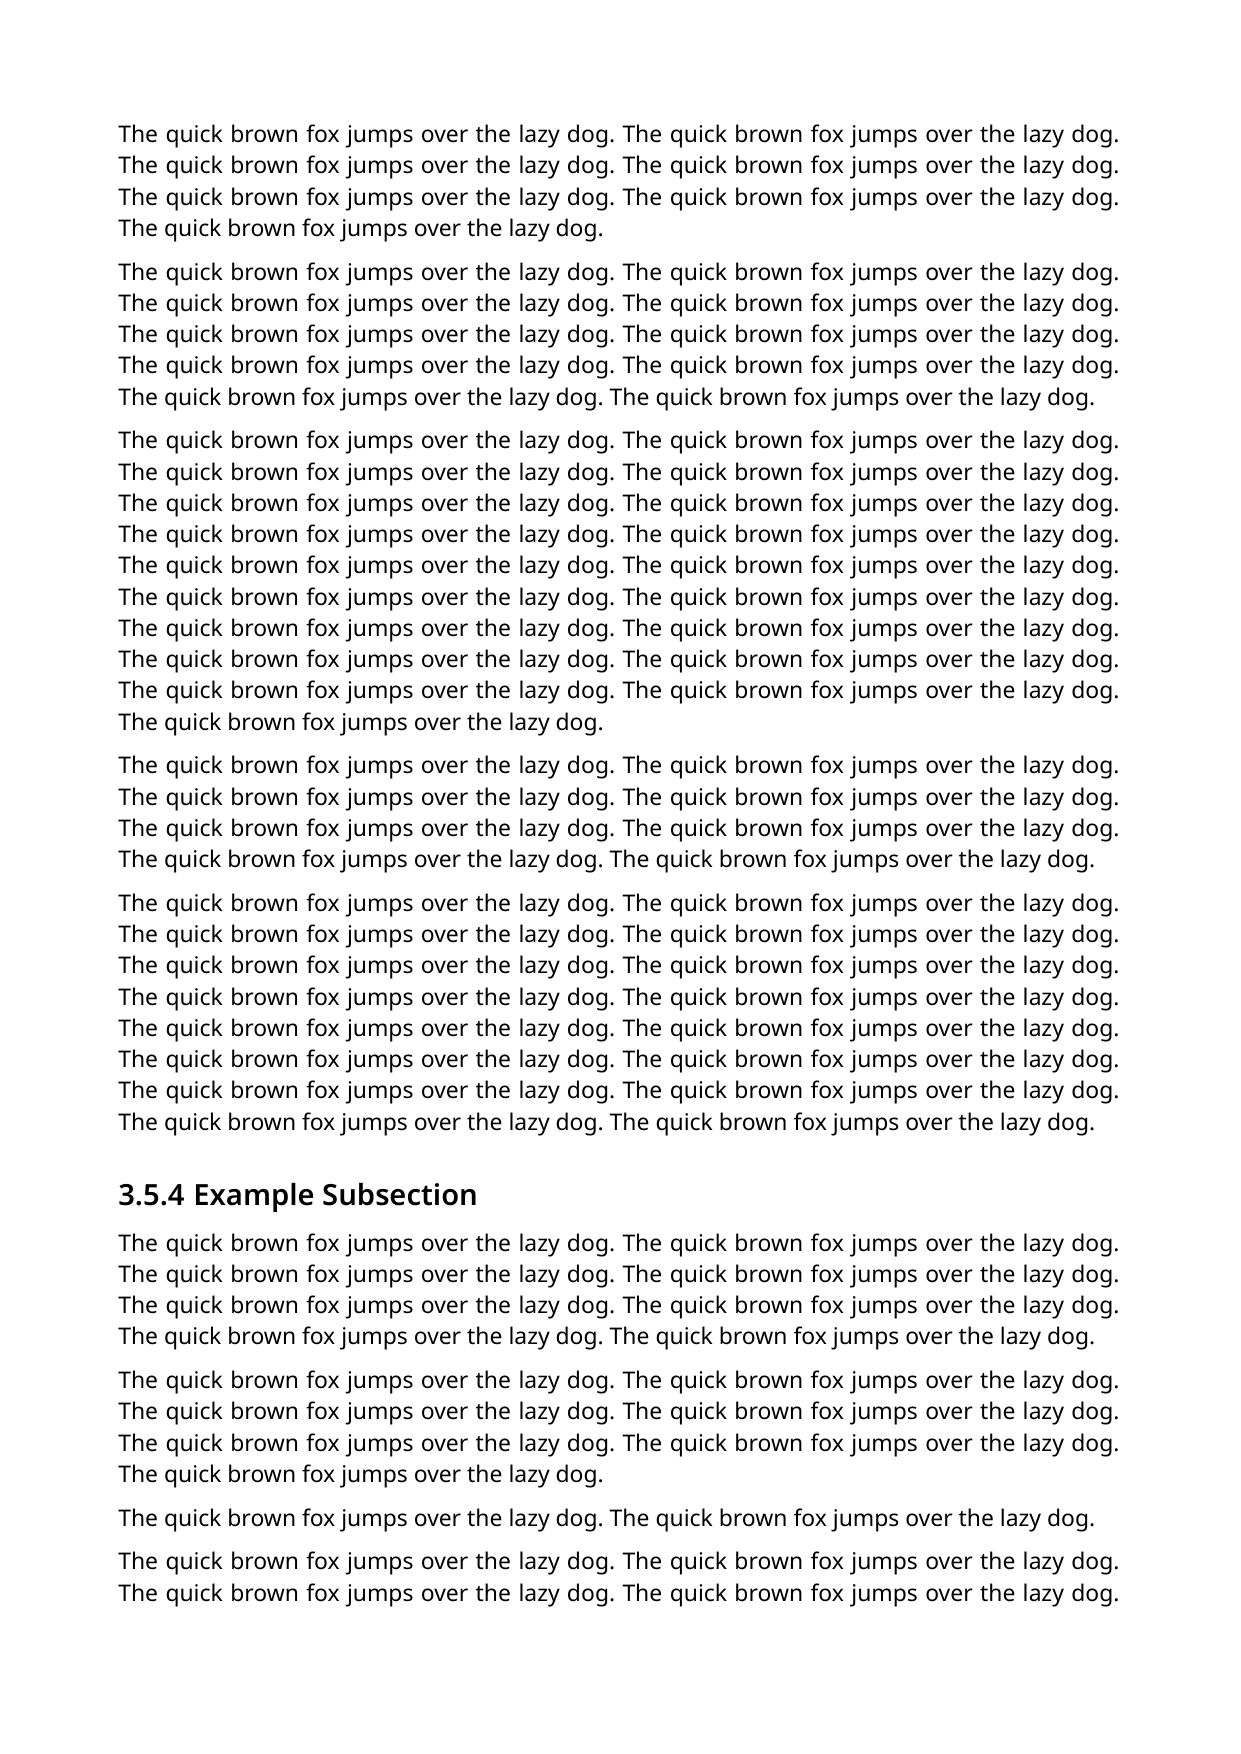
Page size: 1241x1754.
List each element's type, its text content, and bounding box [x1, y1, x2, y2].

text The quick brown fox jumps over the lazy dog. The quick brown fox jumps over the lazy dog. The quick brown fox jumps over the lazy dog. The quick brown fox jumps over the lazy dog. The quick brown fox jumps over the lazy dog. The quick brown fox jumps over the lazy dog. The quick brown fox jumps over the lazy dog. The quick brown fox jumps over the lazy dog. The quick brown fox jumps over the lazy dog. The quick brown fox jumps over the lazy dog. The quick brown fox jumps over the lazy dog. The quick brown fox jumps over the lazy dog. The quick brown fox jumps over the lazy dog. The quick brown fox jumps over the lazy dog. The quick brown fox jumps over the lazy dog. The quick brown fox jumps over the lazy dog. [118, 887, 1122, 1137]
text The quick brown fox jumps over the lazy dog. The quick brown fox jumps over the lazy dog. The quick brown fox jumps over the lazy dog. The quick brown fox jumps over the lazy dog. The quick brown fox jumps over the lazy dog. The quick brown fox jumps over the lazy dog. The quick brown fox jumps over the lazy dog. The quick brown fox jumps over the lazy dog. [118, 749, 1122, 874]
text The quick brown fox jumps over the lazy dog. The quick brown fox jumps over the lazy dog. The quick brown fox jumps over the lazy dog. The quick brown fox jumps over the lazy dog. The quick brown fox jumps over the lazy dog. The quick brown fox jumps over the lazy dog. The quick brown fox jumps over the lazy dog. [118, 1364, 1122, 1489]
subtitle Example Subsection [118, 1174, 1122, 1214]
text The quick brown fox jumps over the lazy dog. The quick brown fox jumps over the lazy dog. The quick brown fox jumps over the lazy dog. The quick brown fox jumps over the lazy dog. The quick brown fox jumps over the lazy dog. The quick brown fox jumps over the lazy dog. The quick brown fox jumps over the lazy dog. The quick brown fox jumps over the lazy dog. The quick brown fox jumps over the lazy dog. The quick brown fox jumps over the lazy dog. The quick brown fox jumps over the lazy dog. The quick brown fox jumps over the lazy dog. The quick brown fox jumps over the lazy dog. The quick brown fox jumps over the lazy dog. The quick brown fox jumps over the lazy dog. The quick brown fox jumps over the lazy dog. The quick brown fox jumps over the lazy dog. The quick brown fox jumps over the lazy dog. The quick brown fox jumps over the lazy dog. [118, 424, 1122, 737]
text The quick brown fox jumps over the lazy dog. The quick brown fox jumps over the lazy dog. The quick brown fox jumps over the lazy dog. The quick brown fox jumps over the lazy dog. [118, 1545, 1122, 1608]
text The quick brown fox jumps over the lazy dog. The quick brown fox jumps over the lazy dog. The quick brown fox jumps over the lazy dog. The quick brown fox jumps over the lazy dog. The quick brown fox jumps over the lazy dog. The quick brown fox jumps over the lazy dog. The quick brown fox jumps over the lazy dog. [118, 118, 1122, 243]
text The quick brown fox jumps over the lazy dog. The quick brown fox jumps over the lazy dog. [118, 1502, 1122, 1533]
text The quick brown fox jumps over the lazy dog. The quick brown fox jumps over the lazy dog. The quick brown fox jumps over the lazy dog. The quick brown fox jumps over the lazy dog. The quick brown fox jumps over the lazy dog. The quick brown fox jumps over the lazy dog. The quick brown fox jumps over the lazy dog. The quick brown fox jumps over the lazy dog. The quick brown fox jumps over the lazy dog. The quick brown fox jumps over the lazy dog. [118, 256, 1122, 412]
text The quick brown fox jumps over the lazy dog. The quick brown fox jumps over the lazy dog. The quick brown fox jumps over the lazy dog. The quick brown fox jumps over the lazy dog. The quick brown fox jumps over the lazy dog. The quick brown fox jumps over the lazy dog. The quick brown fox jumps over the lazy dog. The quick brown fox jumps over the lazy dog. [118, 1227, 1122, 1352]
